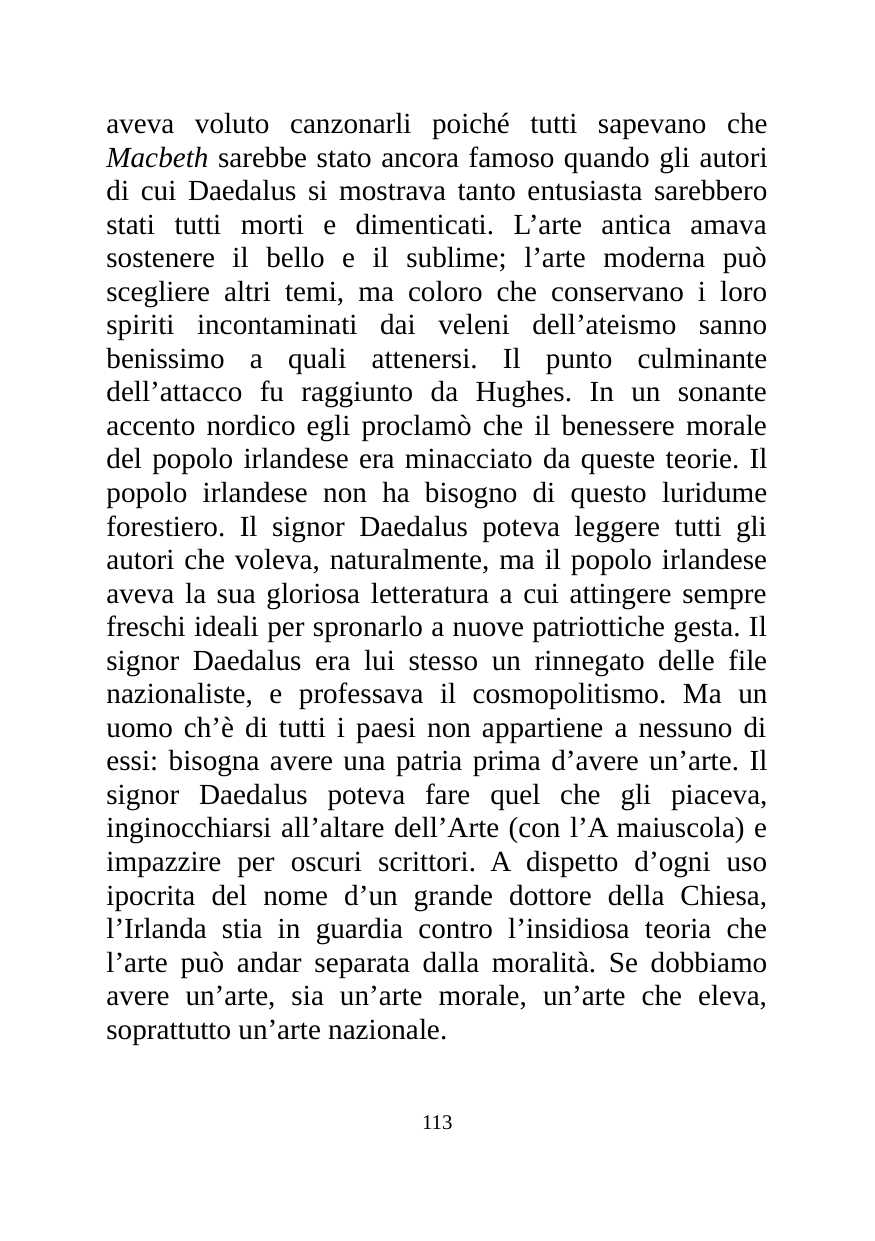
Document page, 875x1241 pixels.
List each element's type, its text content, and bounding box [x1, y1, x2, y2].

text aveva voluto canzonarli poiché tutti sapevano che Macbeth sarebbe stato ancora famoso quando gli autori di cui Daedalus si mostrava tanto entusiasta sarebbero stati tutti morti e dimenticati. L’arte antica amava sostenere il bello e il sublime; l’arte moderna può scegliere altri temi, ma coloro che conservano i loro spiriti incontaminati dai veleni dell’ateismo sanno benissimo a quali attenersi. Il punto culminante dell’attacco fu raggiunto da Hughes. In un sonante accento nordico egli proclamò che il benessere morale del popolo irlandese era minacciato da queste teorie. Il popolo irlandese non ha bisogno di questo luridume forestiero. Il signor Daedalus poteva leggere tutti gli autori che voleva, naturalmente, ma il popolo irlandese aveva la sua gloriosa letteratura a cui attingere sempre freschi ideali per spronarlo a nuove patriottiche gesta. Il signor Daedalus era lui stesso un rinnegato delle file nazionaliste, e professava il cosmopolitismo. Ma un uomo ch’è di tutti i paesi non appartiene a nessuno di essi: bisogna avere una patria prima d’avere un’arte. Il signor Daedalus poteva fare quel che gli piaceva, inginocchiarsi all’altare dell’Arte (con l’A maiuscola) e impazzire per oscuri scrittori. A dispetto d’ogni uso ipocrita del nome d’un grande dottore della Chiesa, l’Irlanda stia in guardia contro l’insidiosa teoria che l’arte può andar separata dalla moralità. Se dobbiamo avere un’arte, sia un’arte morale, un’arte che eleva, soprattutto un’arte nazionale. [106, 106, 768, 1045]
